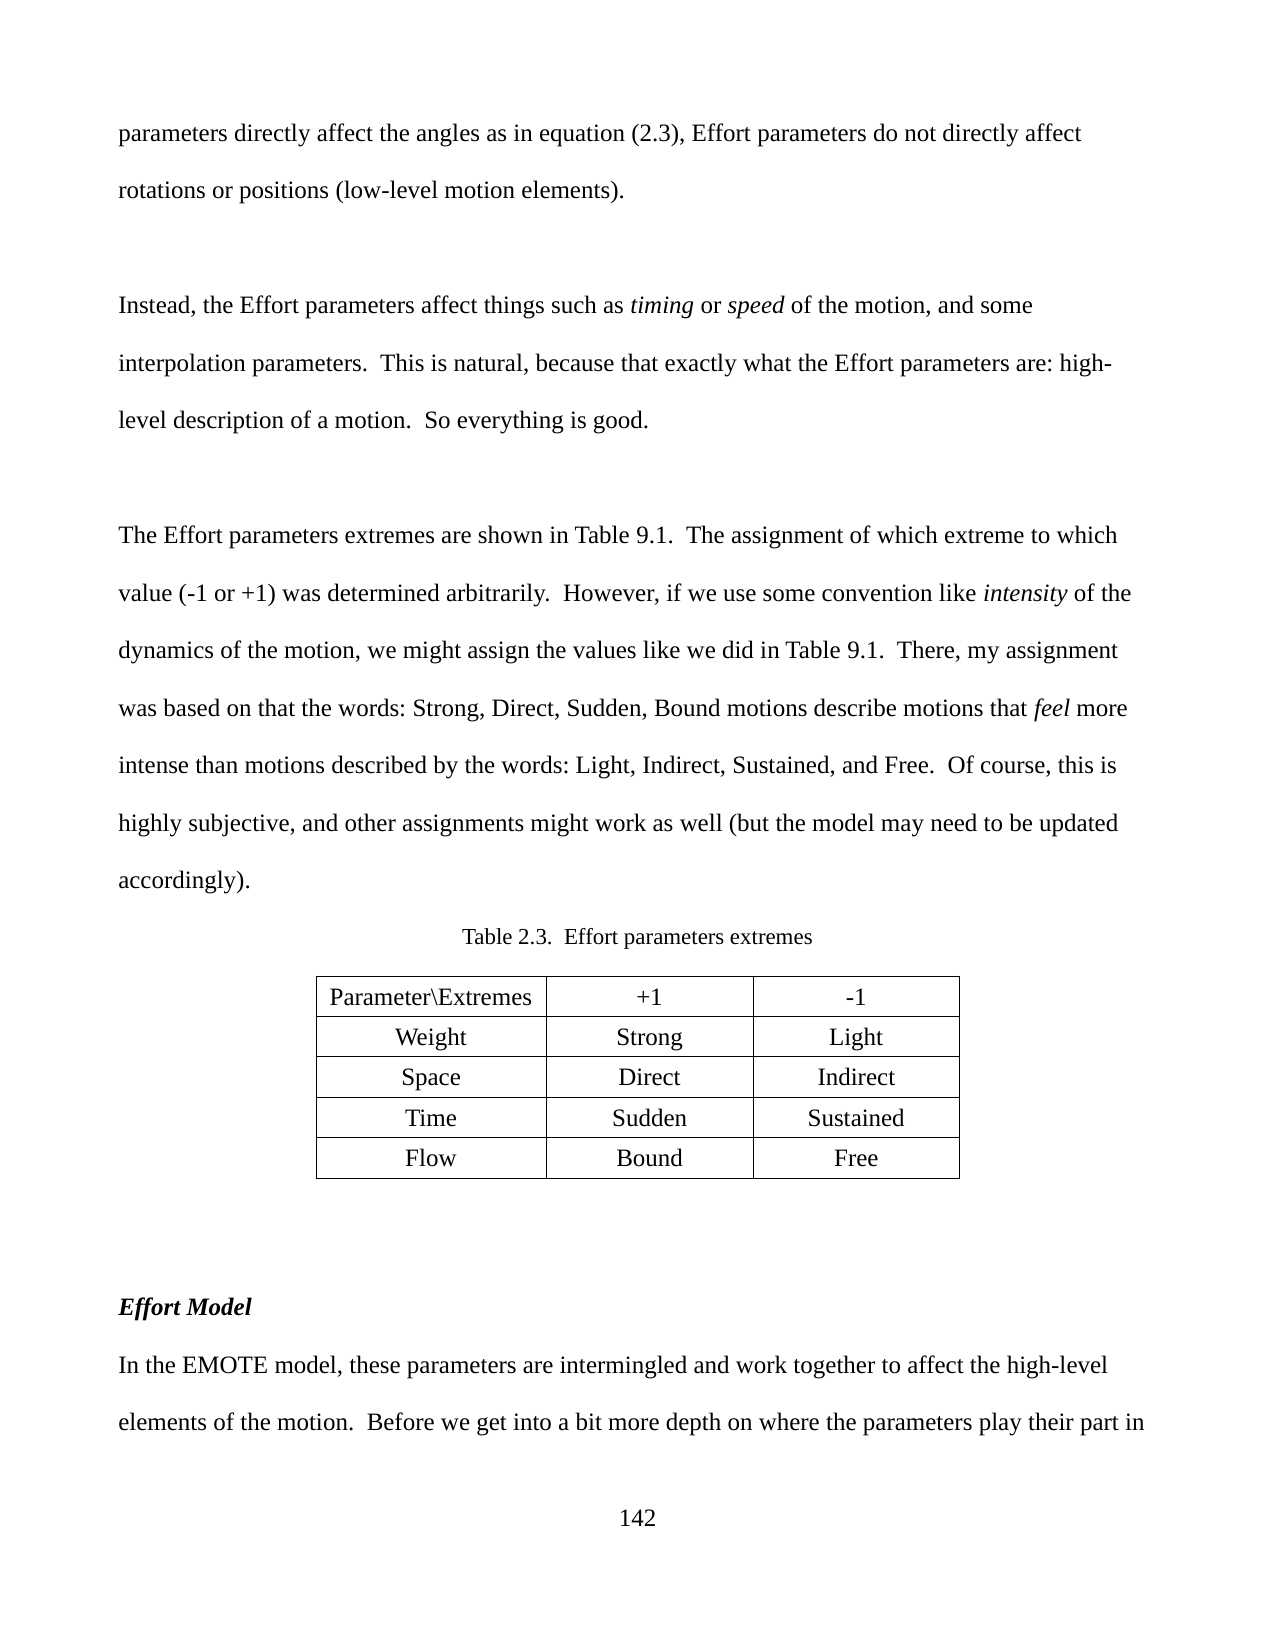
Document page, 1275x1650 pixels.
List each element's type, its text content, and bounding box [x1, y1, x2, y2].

table_cell Strong [547, 1017, 753, 1056]
text Table 2.3. Effort parameters extremes [118, 923, 1157, 949]
table_cell Time [317, 1098, 546, 1137]
table_cell Indirect [754, 1057, 959, 1097]
table_cell Flow [317, 1138, 546, 1177]
table_cell Bound [547, 1138, 753, 1177]
text parameters directly affect the angles as in equation (2.3), Effort parameters do not directly affect rotations or positions (low-level motion elements). [118, 118, 1157, 204]
table_cell Weight [317, 1017, 546, 1056]
table_cell Free [754, 1138, 959, 1177]
text Effort Model [118, 1292, 1157, 1321]
table_cell Direct [547, 1057, 753, 1097]
table_cell Space [317, 1057, 546, 1097]
table_header Parameter\Extremes [317, 977, 546, 1016]
text Instead, the Effort parameters affect things such as timing or speed of the motion, and some interpolation parameters. This is natural, because that exactly what the Effort parameters are: high-level description of a motion. So everything is good. [118, 291, 1157, 434]
text In the EMOTE model, these parameters are intermingled and work together to affect the high-level elements of the motion. Before we get into a bit more depth on where the parameters play their part in [118, 1350, 1157, 1436]
table_cell Light [754, 1017, 959, 1056]
table_cell Sudden [547, 1098, 753, 1137]
text The Effort parameters extremes are shown in Table 9.1. The assignment of which extreme to which value (-1 or +1) was determined arbitrarily. However, if we use some convention like intensity of the dynamics of the motion, we might assign the values like we did in Table 9.1. There, my assignment was based on that the words: Strong, Direct, Sudden, Bound motions describe motions that feel more intense than motions described by the words: Light, Indirect, Sustained, and Free. Of course, this is highly subjective, and other assignments might work as well (but the model may need to be updated accordingly). [118, 521, 1157, 894]
table_header -1 [754, 977, 959, 1016]
table_header +1 [547, 977, 753, 1016]
table_cell Sustained [754, 1098, 959, 1137]
